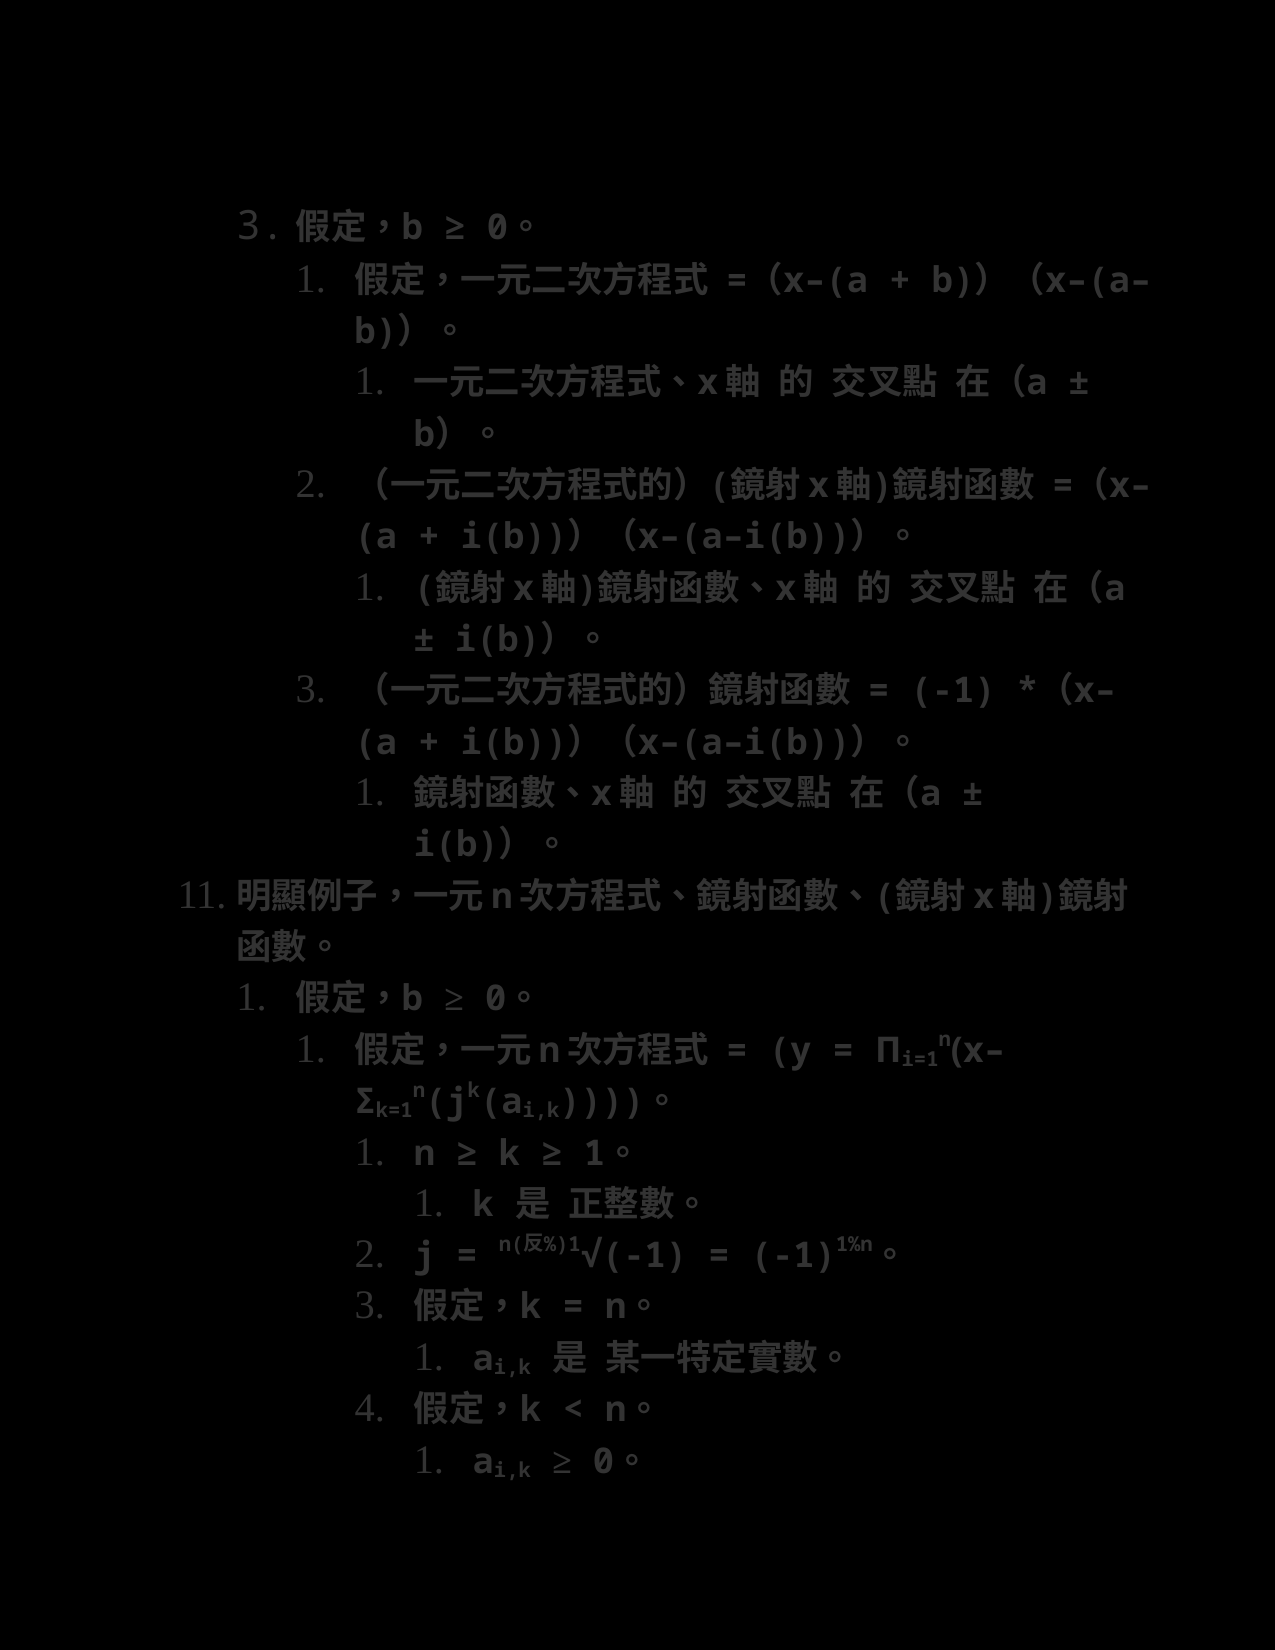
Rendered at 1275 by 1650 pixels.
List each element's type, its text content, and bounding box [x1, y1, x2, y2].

list （一元二次方程式的）鏡射函數 = (-1) *（x–(a + i(b))）（x–(a–i(b))）。 [295, 662, 1157, 764]
list （一元二次方程式的）(鏡射x軸)鏡射函數 =（x–(a + i(b))）（x–(a–i(b))）。 [295, 456, 1157, 559]
list 明顯例子，一元n次方程式、鏡射函數、(鏡射x軸)鏡射函數。 [177, 867, 1157, 970]
list 一元二次方程式、x軸 的 交叉點 在（a ± b）。 [354, 354, 1157, 456]
list ai,k ≥ 0。 [413, 1432, 1157, 1483]
list 假定，b ≥ 0。 [236, 196, 1157, 251]
list 假定，k < n。 [354, 1381, 1157, 1432]
list n ≥ k ≥ 1。 [354, 1124, 1157, 1175]
list k 是 正整數。 [413, 1175, 1157, 1227]
list 假定，b ≥ 0。 [236, 970, 1157, 1021]
list 假定，k = n。 [354, 1278, 1157, 1329]
list 鏡射函數、x軸 的 交叉點 在（a ± i(b)）。 [354, 764, 1157, 867]
list (鏡射x軸)鏡射函數、x軸 的 交叉點 在（a ± i(b)）。 [354, 559, 1157, 662]
list 假定，一元二次方程式 =（x–(a + b)）（x–(a–b)）。 [295, 251, 1157, 354]
list 假定，一元n次方程式 = (y = Πi=1n(x–Σk=1n(jk(ai,k))))。 [295, 1021, 1157, 1124]
list ai,k 是 某一特定實數。 [413, 1329, 1157, 1381]
list j = n(反%)1√(-1) = (-1)1%n。 [354, 1227, 1157, 1278]
